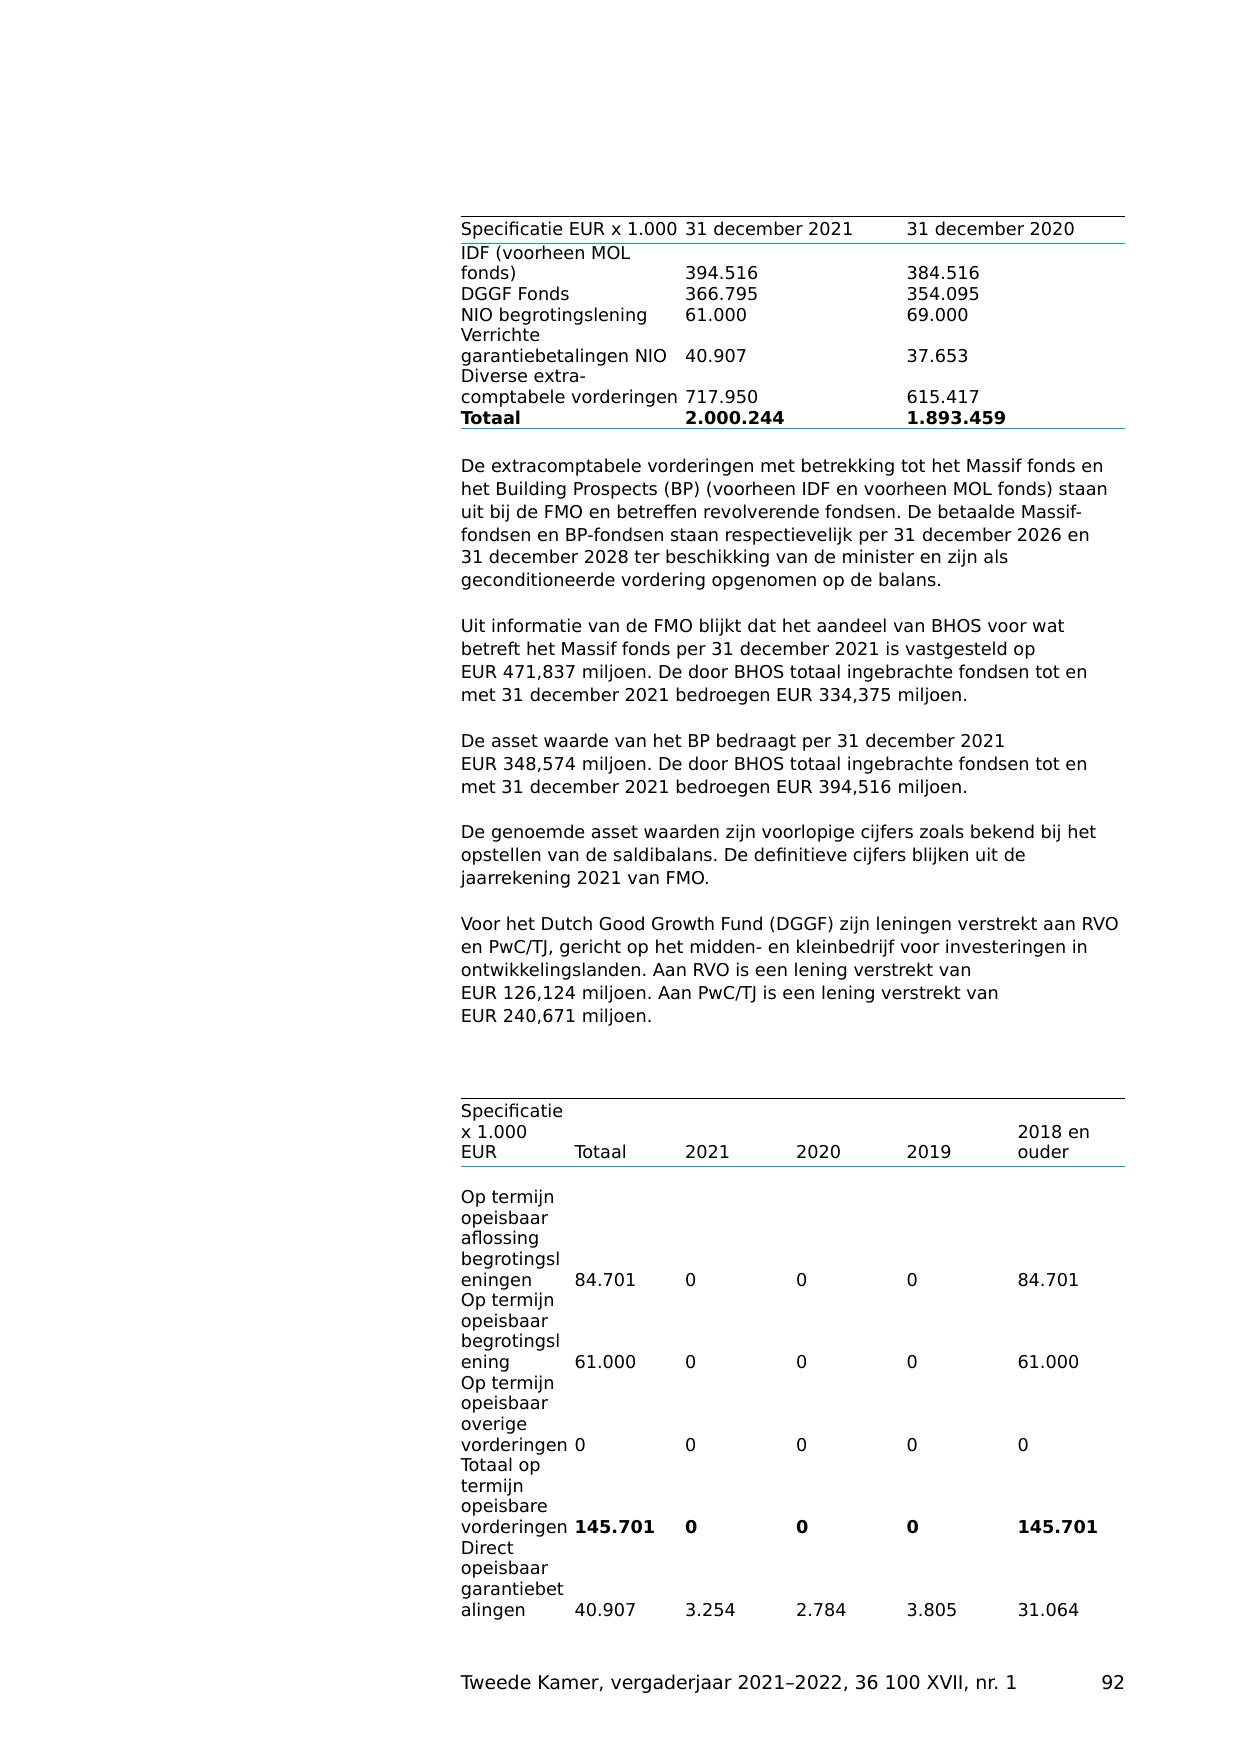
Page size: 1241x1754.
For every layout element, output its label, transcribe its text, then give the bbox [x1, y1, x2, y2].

table_cell Verrichte garantiebetalingen NIO [461, 325, 682, 366]
table_cell Op termijn opeisbaar begrotingslening [461, 1290, 571, 1373]
table_cell 84.701 [571, 1187, 682, 1290]
table_cell 0 [793, 1455, 903, 1538]
table_cell Specificatie x 1.000 EUR [461, 1099, 571, 1166]
table_cell 31 december 2021 [682, 217, 903, 243]
table_cell 40.907 [571, 1538, 682, 1620]
table_cell IDF (voorheen MOL fonds) [461, 244, 682, 284]
table_header Tabel 20 Vorderingen (debet 2.000.244 x EUR 1.000) [461, 191, 1125, 216]
table_cell 384.516 [904, 244, 1125, 284]
table_cell 0 [793, 1187, 903, 1290]
table_cell 0 [904, 1373, 1014, 1455]
table_cell 394.516 [682, 244, 903, 284]
table_cell 0 [904, 1187, 1014, 1290]
table_cell 40.907 [682, 325, 903, 366]
table_cell 2018 en ouder [1014, 1099, 1125, 1166]
table_cell DGGF Fonds [461, 284, 682, 304]
table_cell 61.000 [1014, 1290, 1125, 1373]
table_cell 2.784 [793, 1538, 903, 1620]
text De genoemde asset waarden zijn voorlopige cijfers zoals bekend bij het opstellen van de saldibalans. De definitieve cijfers blijken uit de jaarrekening 2021 van FMO. [461, 821, 1125, 889]
table_cell Totaal [571, 1099, 682, 1166]
table_cell [904, 1167, 1014, 1187]
table_cell [461, 1167, 571, 1187]
table_cell Specificatie EUR x 1.000 [461, 217, 682, 243]
table_cell 0 [904, 1455, 1014, 1538]
table_cell 0 [682, 1455, 793, 1538]
table_cell Direct opeisbaar garantiebetalingen [461, 1538, 571, 1620]
table_cell [571, 1167, 682, 1187]
table_cell 0 [682, 1187, 793, 1290]
table_cell 3.254 [682, 1538, 793, 1620]
text De extracomptabele vorderingen met betrekking tot het Massif fonds en het Building Prospects (BP) (voorheen IDF en voorheen MOL fonds) staan uit bij de FMO en betreffen revolverende fondsen. De betaalde Massif-fondsen en BP-fondsen staan respectievelijk per 31 december 2026 en 31 december 2028 ter beschikking van de minister en zijn als geconditioneerde vordering opgenomen op de balans. [461, 454, 1125, 591]
table_cell NIO begrotingslening [461, 305, 682, 325]
table_cell 2020 [793, 1099, 903, 1166]
table_cell Diverse extra-comptabele vorderingen [461, 366, 682, 408]
table_cell 145.701 [571, 1455, 682, 1538]
table_cell Totaal op termijn opeisbare vorderingen [461, 1455, 571, 1538]
table_cell 2019 [904, 1099, 1014, 1166]
table_cell 69.000 [904, 305, 1125, 325]
text Uit informatie van de FMO blijkt dat het aandeel van BHOS voor wat betreft het Massif fonds per 31 december 2021 is vastgesteld op EUR 471,837 miljoen. De door BHOS totaal ingebrachte fondsen tot en met 31 december 2021 bedroegen EUR 334,375 miljoen. [461, 614, 1125, 706]
table_cell 2.000.244 [682, 408, 903, 428]
table_cell 0 [571, 1373, 682, 1455]
table_cell 61.000 [682, 305, 903, 325]
table_cell 145.701 [1014, 1455, 1125, 1538]
table_cell 1.893.459 [904, 408, 1125, 428]
table_cell Op termijn opeisbaar aflossing begrotingsleningen [461, 1187, 571, 1290]
table_cell 84.701 [1014, 1187, 1125, 1290]
table_cell 31 december 2020 [904, 217, 1125, 243]
table_cell 61.000 [571, 1290, 682, 1373]
table_cell 0 [682, 1373, 793, 1455]
table_cell 366.795 [682, 284, 903, 304]
table_cell Totaal [461, 408, 682, 428]
table_cell 3.805 [904, 1538, 1014, 1620]
text De asset waarde van het BP bedraagt per 31 december 2021 EUR 348,574 miljoen. De door BHOS totaal ingebrachte fondsen tot en met 31 december 2021 bedroegen EUR 394,516 miljoen. [461, 729, 1125, 798]
table_cell 31.064 [1014, 1538, 1125, 1620]
table_cell [793, 1167, 903, 1187]
table_cell 0 [904, 1290, 1014, 1373]
table_cell 615.417 [904, 366, 1125, 408]
text Voor het Dutch Good Growth Fund (DGGF) zijn leningen verstrekt aan RVO en PwC/TJ, gericht op het midden- en kleinbedrijf voor investeringen in ontwikkelingslanden. Aan RVO is een lening verstrekt van EUR 126,124 miljoen. Aan PwC/TJ is een lening verstrekt van EUR 240,671 miljoen. [461, 912, 1125, 1027]
table_cell Op termijn opeisbaar overige vorderingen [461, 1373, 571, 1455]
table_cell 0 [682, 1290, 793, 1373]
table_header Tabel 21 Mate van opeisbaarheid en ouderdom vorderingen (x EUR 1.000) [461, 1050, 1125, 1098]
table_cell 0 [793, 1290, 903, 1373]
table_cell 2021 [682, 1099, 793, 1166]
table_cell 717.950 [682, 366, 903, 408]
table_cell 37.653 [904, 325, 1125, 366]
table_cell 0 [1014, 1373, 1125, 1455]
table_cell [682, 1167, 793, 1187]
table_cell 0 [793, 1373, 903, 1455]
table_cell 354.095 [904, 284, 1125, 304]
table_cell [1014, 1167, 1125, 1187]
